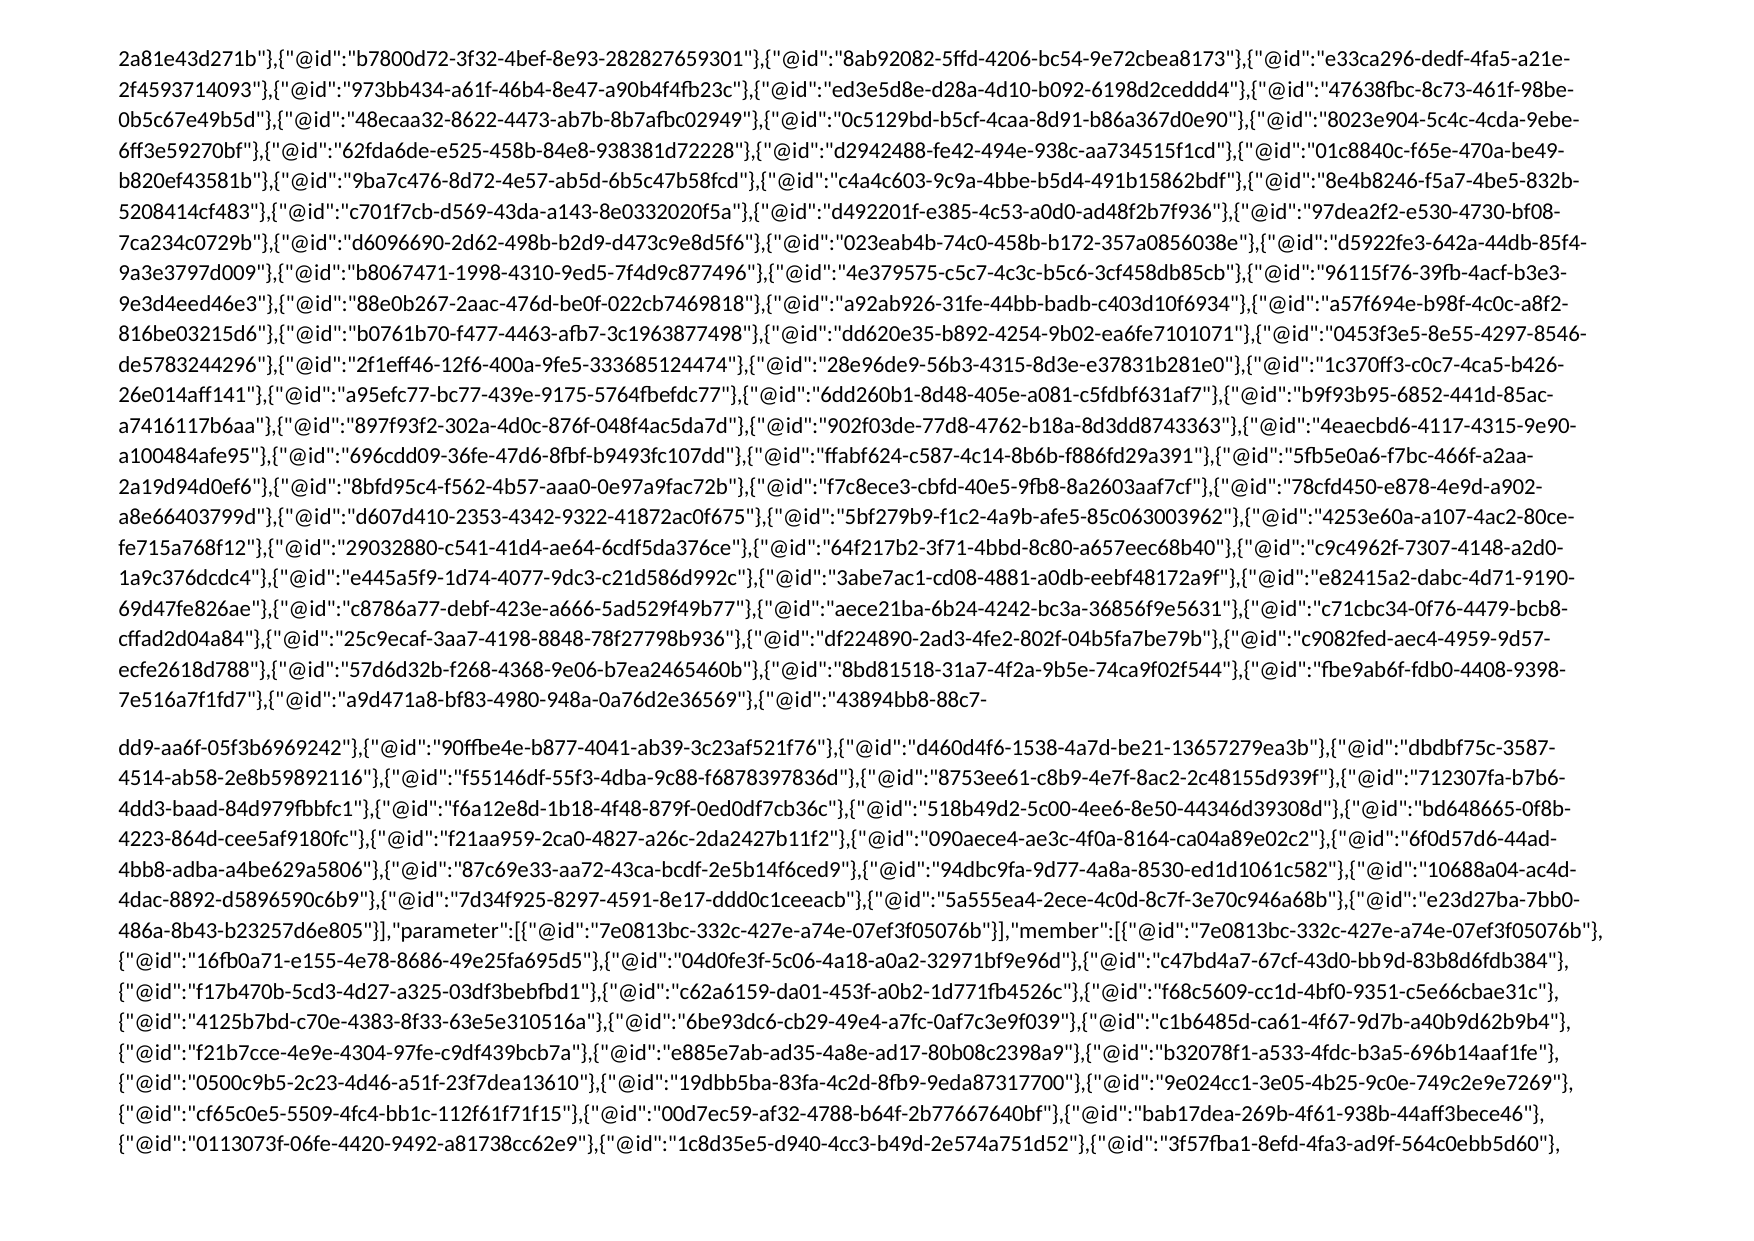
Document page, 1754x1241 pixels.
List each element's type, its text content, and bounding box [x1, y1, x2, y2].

text dd9-aa6f-05f3b6969242"},{"@id":"90ffbe4e-b877-4041-ab39-3c23af521f76"},{"@id":"d460d4f6-1538-4a7d-be21-13657279ea3b"},{"@id":"dbdbf75c-3587-4514-ab58-2e8b59892116"},{"@id":"f55146df-55f3-4dba-9c88-f6878397836d"},{"@id":"8753ee61-c8b9-4e7f-8ac2-2c48155d939f"},{"@id":"712307fa-b7b6-4dd3-baad-84d979fbbfc1"},{"@id":"f6a12e8d-1b18-4f48-879f-0ed0df7cb36c"},{"@id":"518b49d2-5c00-4ee6-8e50-44346d39308d"},{"@id":"bd648665-0f8b-4223-864d-cee5af9180fc"},{"@id":"f21aa959-2ca0-4827-a26c-2da2427b11f2"},{"@id":"090aece4-ae3c-4f0a-8164-ca04a89e02c2"},{"@id":"6f0d57d6-44ad-4bb8-adba-a4be629a5806"},{"@id":"87c69e33-aa72-43ca-bcdf-2e5b14f6ced9"},{"@id":"94dbc9fa-9d77-4a8a-8530-ed1d1061c582"},{"@id":"10688a04-ac4d-4dac-8892-d5896590c6b9"},{"@id":"7d34f925-8297-4591-8e17-ddd0c1ceeacb"},{"@id":"5a555ea4-2ece-4c0d-8c7f-3e70c946a68b"},{"@id":"e23d27ba-7bb0-486a-8b43-b23257d6e805"}],"parameter":[{"@id":"7e0813bc-332c-427e-a74e-07ef3f05076b"}],"member":[{"@id":"7e0813bc-332c-427e-a74e-07ef3f05076b"},{"@id":"16fb0a71-e155-4e78-8686-49e25fa695d5"},{"@id":"04d0fe3f-5c06-4a18-a0a2-32971bf9e96d"},{"@id":"c47bd4a7-67cf-43d0-bb9d-83b8d6fdb384"},{"@id":"f17b470b-5cd3-4d27-a325-03df3bebfbd1"},{"@id":"c62a6159-da01-453f-a0b2-1d771fb4526c"},{"@id":"f68c5609-cc1d-4bf0-9351-c5e66cbae31c"},{"@id":"4125b7bd-c70e-4383-8f33-63e5e310516a"},{"@id":"6be93dc6-cb29-49e4-a7fc-0af7c3e9f039"},{"@id":"c1b6485d-ca61-4f67-9d7b-a40b9d62b9b4"},{"@id":"f21b7cce-4e9e-4304-97fe-c9df439bcb7a"},{"@id":"e885e7ab-ad35-4a8e-ad17-80b08c2398a9"},{"@id":"b32078f1-a533-4fdc-b3a5-696b14aaf1fe"},{"@id":"0500c9b5-2c23-4d46-a51f-23f7dea13610"},{"@id":"19dbb5ba-83fa-4c2d-8fb9-9eda87317700"},{"@id":"9e024cc1-3e05-4b25-9c0e-749c2e9e7269"},{"@id":"cf65c0e5-5509-4fc4-bb1c-112f61f71f15"},{"@id":"00d7ec59-af32-4788-b64f-2b77667640bf"},{"@id":"bab17dea-269b-4f61-938b-44aff3bece46"},{"@id":"0113073f-06fe-4420-9492-a81738cc62e9"},{"@id":"1c8d35e5-d940-4cc3-b49d-2e574a751d52"},{"@id":"3f57fba1-8efd-4fa3-ad9f-564c0ebb5d60"}, [118, 732, 1606, 1158]
text 2a81e43d271b"},{"@id":"b7800d72-3f32-4bef-8e93-282827659301"},{"@id":"8ab92082-5ffd-4206-bc54-9e72cbea8173"},{"@id":"e33ca296-dedf-4fa5-a21e-2f4593714093"},{"@id":"973bb434-a61f-46b4-8e47-a90b4f4fb23c"},{"@id":"ed3e5d8e-d28a-4d10-b092-6198d2ceddd4"},{"@id":"47638fbc-8c73-461f-98be-0b5c67e49b5d"},{"@id":"48ecaa32-8622-4473-ab7b-8b7afbc02949"},{"@id":"0c5129bd-b5cf-4caa-8d91-b86a367d0e90"},{"@id":"8023e904-5c4c-4cda-9ebe-6ff3e59270bf"},{"@id":"62fda6de-e525-458b-84e8-938381d72228"},{"@id":"d2942488-fe42-494e-938c-aa734515f1cd"},{"@id":"01c8840c-f65e-470a-be49-b820ef43581b"},{"@id":"9ba7c476-8d72-4e57-ab5d-6b5c47b58fcd"},{"@id":"c4a4c603-9c9a-4bbe-b5d4-491b15862bdf"},{"@id":"8e4b8246-f5a7-4be5-832b-5208414cf483"},{"@id":"c701f7cb-d569-43da-a143-8e0332020f5a"},{"@id":"d492201f-e385-4c53-a0d0-ad48f2b7f936"},{"@id":"97dea2f2-e530-4730-bf08-7ca234c0729b"},{"@id":"d6096690-2d62-498b-b2d9-d473c9e8d5f6"},{"@id":"023eab4b-74c0-458b-b172-357a0856038e"},{"@id":"d5922fe3-642a-44db-85f4-9a3e3797d009"},{"@id":"b8067471-1998-4310-9ed5-7f4d9c877496"},{"@id":"4e379575-c5c7-4c3c-b5c6-3cf458db85cb"},{"@id":"96115f76-39fb-4acf-b3e3-9e3d4eed46e3"},{"@id":"88e0b267-2aac-476d-be0f-022cb7469818"},{"@id":"a92ab926-31fe-44bb-badb-c403d10f6934"},{"@id":"a57f694e-b98f-4c0c-a8f2-816be03215d6"},{"@id":"b0761b70-f477-4463-afb7-3c1963877498"},{"@id":"dd620e35-b892-4254-9b02-ea6fe7101071"},{"@id":"0453f3e5-8e55-4297-8546-de5783244296"},{"@id":"2f1eff46-12f6-400a-9fe5-333685124474"},{"@id":"28e96de9-56b3-4315-8d3e-e37831b281e0"},{"@id":"1c370ff3-c0c7-4ca5-b426-26e014aff141"},{"@id":"a95efc77-bc77-439e-9175-5764fbefdc77"},{"@id":"6dd260b1-8d48-405e-a081-c5fdbf631af7"},{"@id":"b9f93b95-6852-441d-85ac-a7416117b6aa"},{"@id":"897f93f2-302a-4d0c-876f-048f4ac5da7d"},{"@id":"902f03de-77d8-4762-b18a-8d3dd8743363"},{"@id":"4eaecbd6-4117-4315-9e90-a100484afe95"},{"@id":"696cdd09-36fe-47d6-8fbf-b9493fc107dd"},{"@id":"ffabf624-c587-4c14-8b6b-f886fd29a391"},{"@id":"5fb5e0a6-f7bc-466f-a2aa-2a19d94d0ef6"},{"@id":"8bfd95c4-f562-4b57-aaa0-0e97a9fac72b"},{"@id":"f7c8ece3-cbfd-40e5-9fb8-8a2603aaf7cf"},{"@id":"78cfd450-e878-4e9d-a902-a8e66403799d"},{"@id":"d607d410-2353-4342-9322-41872ac0f675"},{"@id":"5bf279b9-f1c2-4a9b-afe5-85c063003962"},{"@id":"4253e60a-a107-4ac2-80ce-fe715a768f12"},{"@id":"29032880-c541-41d4-ae64-6cdf5da376ce"},{"@id":"64f217b2-3f71-4bbd-8c80-a657eec68b40"},{"@id":"c9c4962f-7307-4148-a2d0-1a9c376dcdc4"},{"@id":"e445a5f9-1d74-4077-9dc3-c21d586d992c"},{"@id":"3abe7ac1-cd08-4881-a0db-eebf48172a9f"},{"@id":"e82415a2-dabc-4d71-9190-69d47fe826ae"},{"@id":"c8786a77-debf-423e-a666-5ad529f49b77"},{"@id":"aece21ba-6b24-4242-bc3a-36856f9e5631"},{"@id":"c71cbc34-0f76-4479-bcb8-cffad2d04a84"},{"@id":"25c9ecaf-3aa7-4198-8848-78f27798b936"},{"@id":"df224890-2ad3-4fe2-802f-04b5fa7be79b"},{"@id":"c9082fed-aec4-4959-9d57-ecfe2618d788"},{"@id":"57d6d32b-f268-4368-9e06-b7ea2465460b"},{"@id":"8bd81518-31a7-4f2a-9b5e-74ca9f02f544"},{"@id":"fbe9ab6f-fdb0-4408-9398-7e516a7f1fd7"},{"@id":"a9d471a8-bf83-4980-948a-0a76d2e36569"},{"@id":"43894bb8-88c7- [118, 44, 1606, 714]
